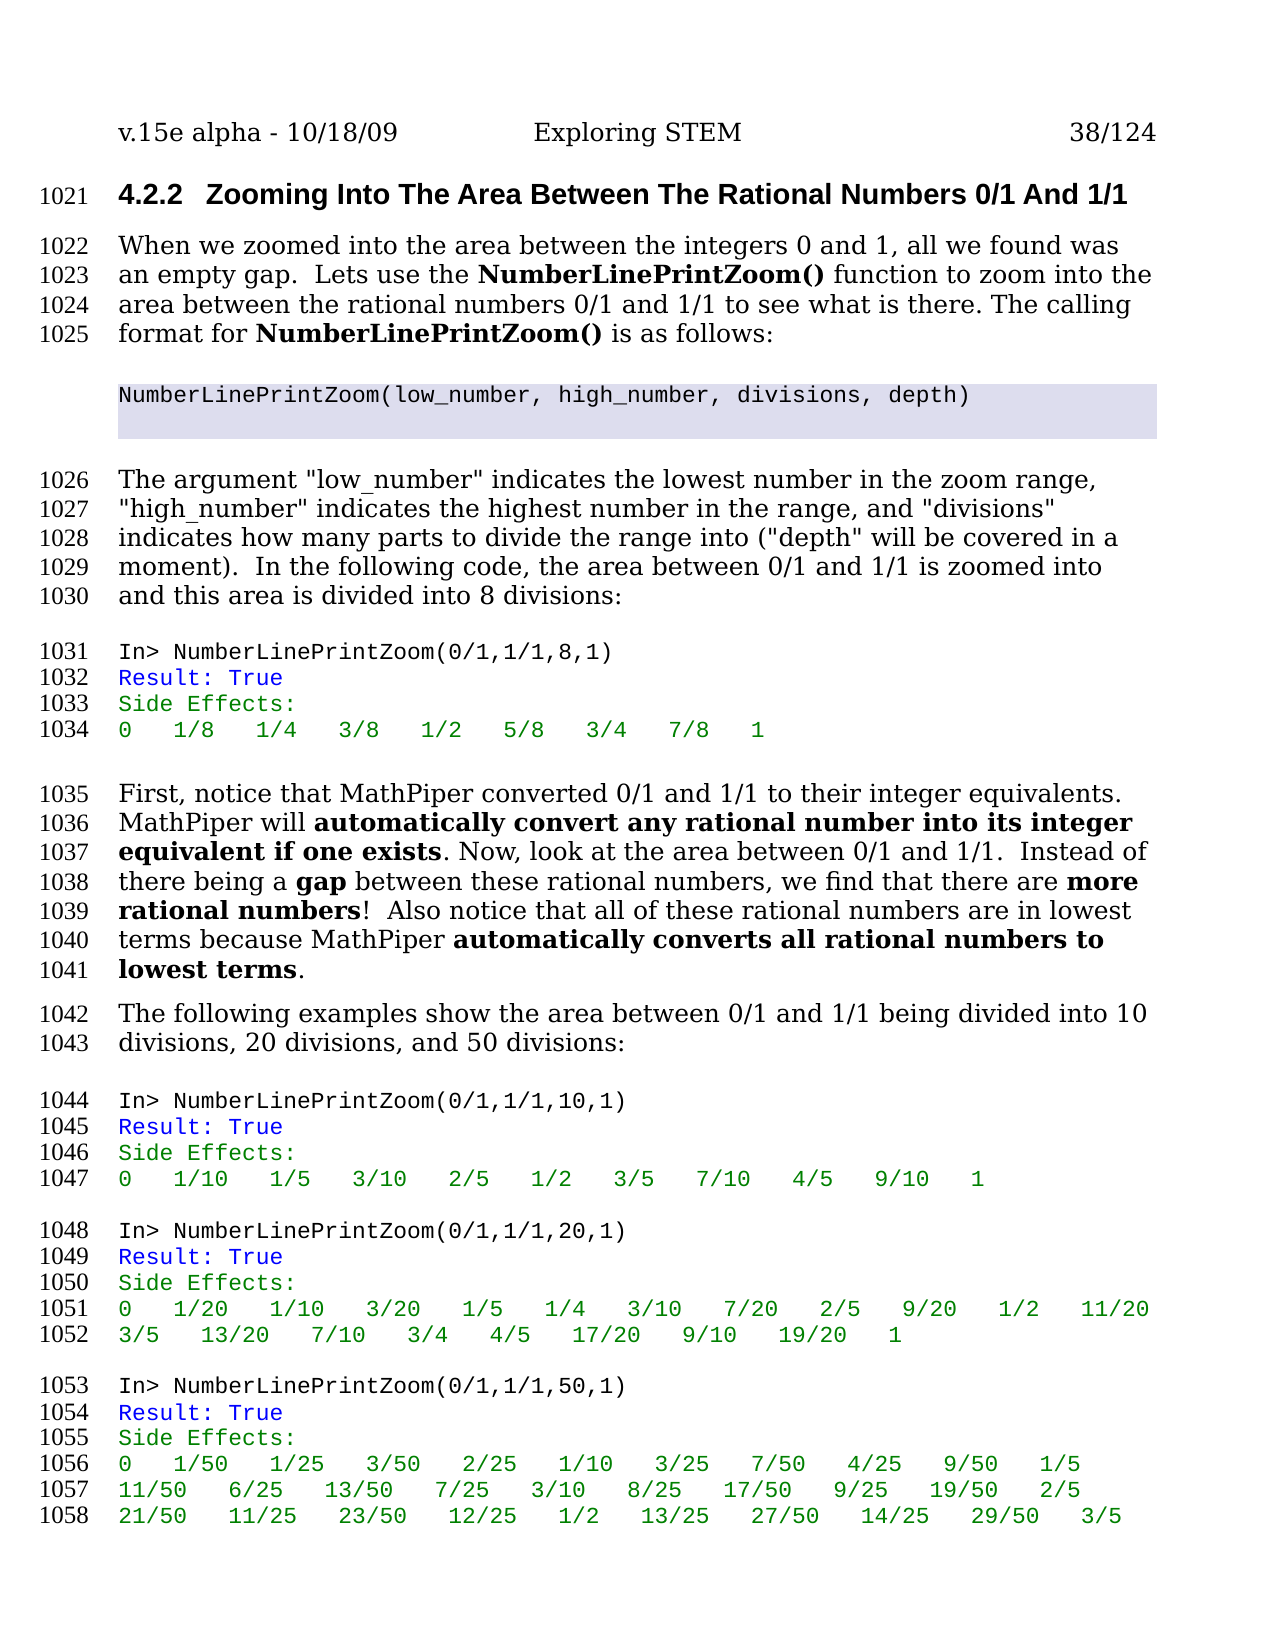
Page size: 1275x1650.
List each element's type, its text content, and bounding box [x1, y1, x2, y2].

text Result: True [118, 1245, 1157, 1271]
table_header NumberLinePrintZoom(low_number, high_number, divisions, depth) [118, 384, 1157, 439]
text Result: True [118, 1116, 1157, 1141]
text 0 1/10 1/5 3/10 2/5 1/2 3/5 7/10 4/5 9/10 1 [118, 1167, 1157, 1193]
text When we zoomed into the area between the integers 0 and 1, all we found was an empty gap. Lets use the NumberLinePrintZoom() function to zoom into the area between the rational numbers 0/1 and 1/1 to see what is there. The calling format for NumberLinePrintZoom() is as follows: [118, 231, 1157, 348]
text Result: True [118, 666, 1157, 692]
text The argument "low_number" indicates the lowest number in the zoom range, "high_number" indicates the highest number in the range, and "divisions" indicates how many parts to divide the range into ("depth" will be covered in a moment). In the following code, the area between 0/1 and 1/1 is zoomed into and this area is divided into 8 divisions: [118, 465, 1157, 611]
text In> NumberLinePrintZoom(0/1,1/1,50,1) [118, 1375, 1157, 1401]
text Side Effects: [118, 1271, 1157, 1297]
text In> NumberLinePrintZoom(0/1,1/1,10,1) [118, 1089, 1157, 1116]
text 0 1/50 1/25 3/50 2/25 1/10 3/25 7/50 4/25 9/50 1/5 11/50 6/25 13/50 7/25 3/10 8/25 17/50 9/25 19/50 2/5 21/50 11/25 23/50 12/25 1/2 13/25 27/50 14/25 29/50 3/5 [118, 1453, 1157, 1531]
text In> NumberLinePrintZoom(0/1,1/1,20,1) [118, 1219, 1157, 1245]
text The following examples show the area between 0/1 and 1/1 being divided into 10 divisions, 20 divisions, and 50 divisions: [118, 999, 1157, 1058]
text 0 1/8 1/4 3/8 1/2 5/8 3/4 7/8 1 [118, 718, 1157, 744]
text Side Effects: [118, 1141, 1157, 1167]
text In> NumberLinePrintZoom(0/1,1/1,8,1) [118, 640, 1157, 666]
text 0 1/20 1/10 3/20 1/5 1/4 3/10 7/20 2/5 9/20 1/2 11/20 3/5 13/20 7/10 3/4 4/5 17/20 9/10 19/20 1 [118, 1297, 1157, 1349]
text Side Effects: [118, 1427, 1157, 1453]
text First, notice that MathPiper converted 0/1 and 1/1 to their integer equivalents. MathPiper will automatically convert any rational number into its integer equivalent if one exists. Now, look at the area between 0/1 and 1/1. Instead of there being a gap between these rational numbers, we find that there are more rational numbers! Also notice that all of these rational numbers are in lowest terms because MathPiper automatically converts all rational numbers to lowest terms. [118, 779, 1157, 984]
text Result: True [118, 1401, 1157, 1427]
subtitle Zooming Into The Area Between The Rational Numbers 0/1 And 1/1 [118, 177, 1157, 210]
text Side Effects: [118, 692, 1157, 718]
